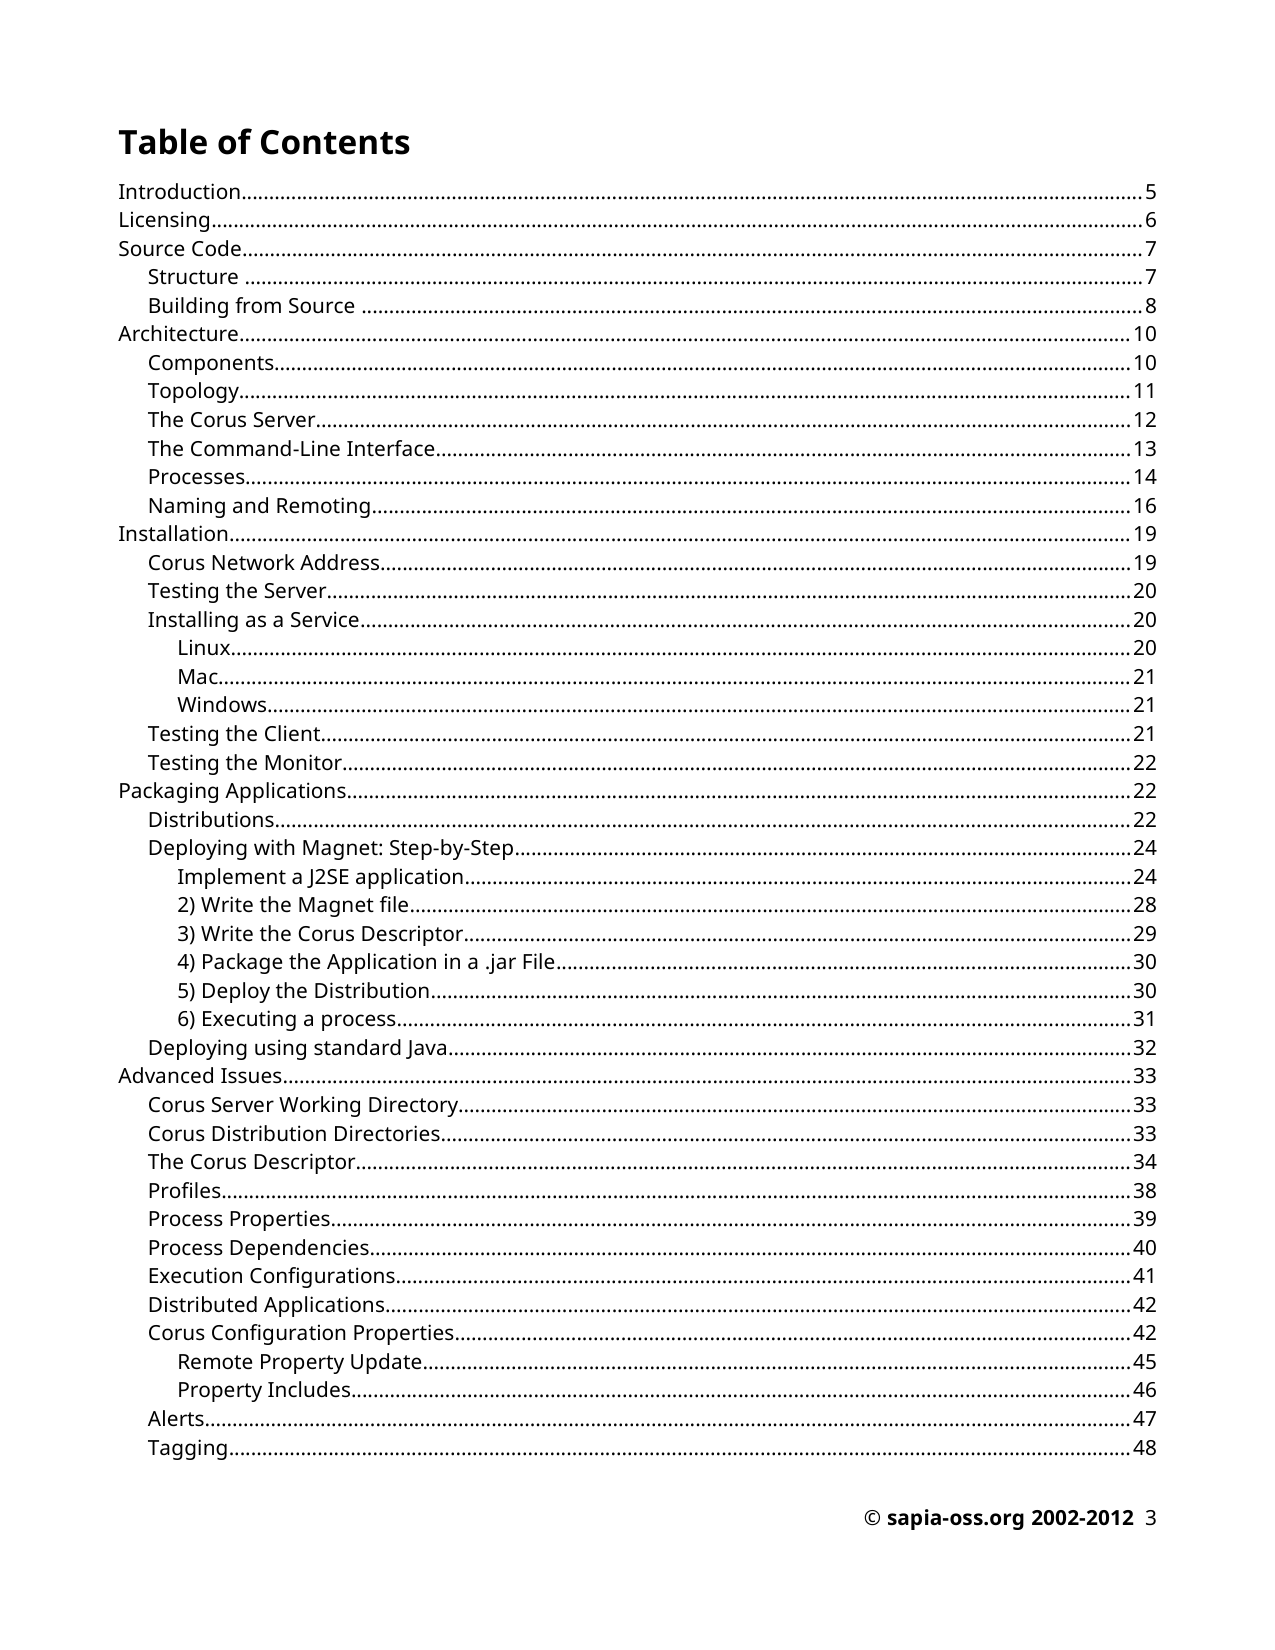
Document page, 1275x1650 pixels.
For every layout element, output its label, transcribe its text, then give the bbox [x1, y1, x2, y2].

text Profiles 38 [148, 1176, 1157, 1204]
text Process Dependencies 40 [148, 1233, 1157, 1261]
text 6) Executing a process 31 [177, 1004, 1157, 1033]
text Licensing 6 [118, 205, 1157, 234]
text Alerts 47 [148, 1404, 1157, 1432]
text Execution Configurations 41 [148, 1261, 1157, 1290]
text Introduction 5 [118, 177, 1157, 205]
text Deploying with Magnet: Step-by-Step 24 [148, 833, 1157, 862]
text Installation 19 [118, 519, 1157, 548]
text The Command-Line Interface 13 [148, 433, 1157, 462]
text Distributions 22 [148, 804, 1157, 833]
text Implement a J2SE application 24 [177, 862, 1157, 890]
text Packaging Applications 22 [118, 776, 1157, 804]
text Naming and Remoting 16 [148, 491, 1157, 519]
text Property Includes 46 [177, 1375, 1157, 1404]
text Process Properties 39 [148, 1204, 1157, 1233]
text Deploying using standard Java 32 [148, 1033, 1157, 1061]
text 4) Package the Application in a .jar File 30 [177, 947, 1157, 976]
text Corus Configuration Properties 42 [148, 1318, 1157, 1347]
text Architecture 10 [118, 319, 1157, 348]
text The Corus Descriptor 34 [148, 1147, 1157, 1176]
text Linux 20 [177, 633, 1157, 662]
text Advanced Issues 33 [118, 1061, 1157, 1090]
text Structure 7 [148, 262, 1157, 291]
text Testing the Monitor 22 [148, 747, 1157, 776]
text Corus Distribution Directories 33 [148, 1118, 1157, 1147]
subtitle Table of Contents [118, 118, 1157, 164]
text 2) Write the Magnet file 28 [177, 890, 1157, 919]
text Windows 21 [177, 690, 1157, 719]
text 3) Write the Corus Descriptor 29 [177, 919, 1157, 947]
text Installing as a Service 20 [148, 605, 1157, 633]
text Mac 21 [177, 662, 1157, 690]
text Source Code 7 [118, 234, 1157, 262]
text 5) Deploy the Distribution 30 [177, 976, 1157, 1004]
text Building from Source 8 [148, 291, 1157, 319]
text Testing the Server 20 [148, 576, 1157, 605]
text Corus Server Working Directory 33 [148, 1090, 1157, 1118]
text Components 10 [148, 348, 1157, 376]
text Corus Network Address 19 [148, 548, 1157, 576]
text Remote Property Update 45 [177, 1347, 1157, 1375]
text The Corus Server 12 [148, 405, 1157, 433]
text Testing the Client 21 [148, 719, 1157, 747]
text Tagging 48 [148, 1432, 1157, 1461]
text Distributed Applications 42 [148, 1290, 1157, 1318]
text Topology 11 [148, 376, 1157, 405]
text Processes 14 [148, 462, 1157, 491]
